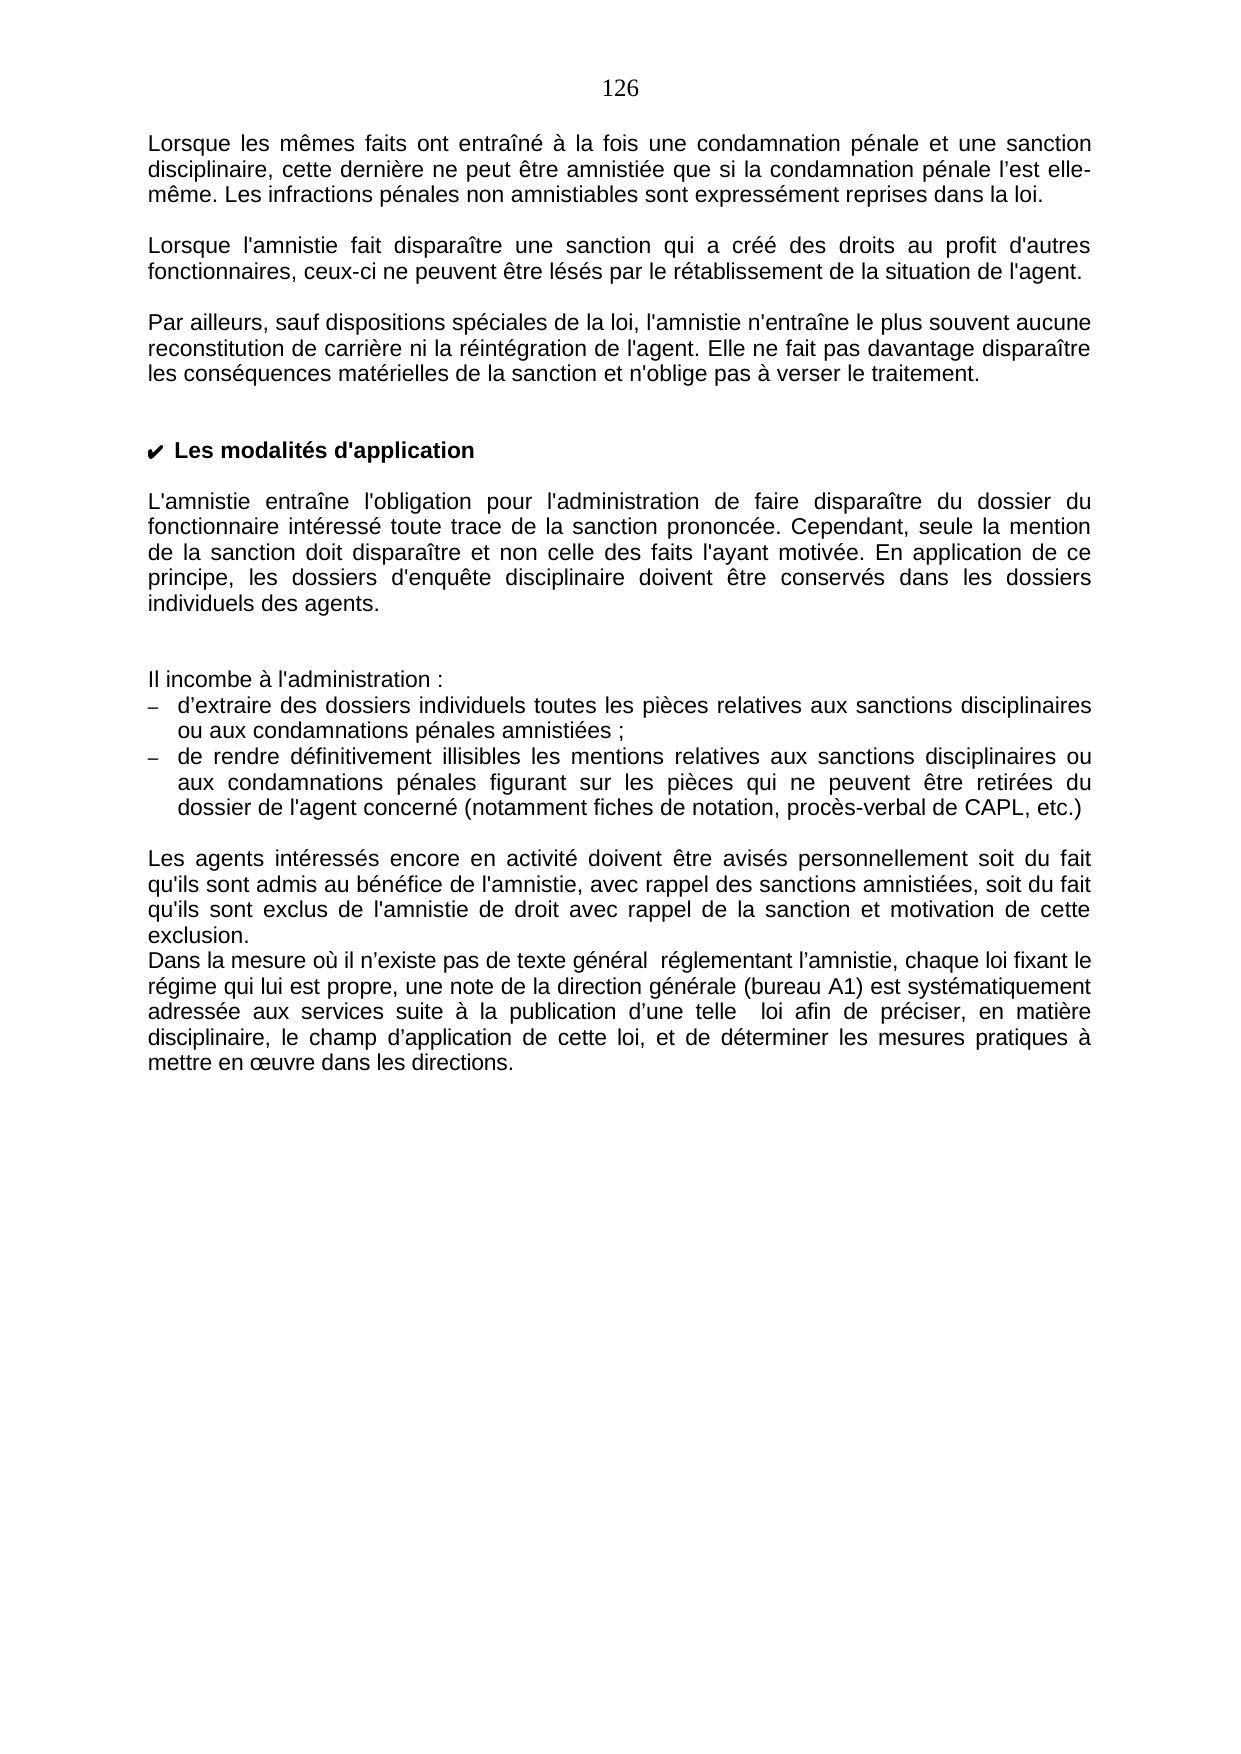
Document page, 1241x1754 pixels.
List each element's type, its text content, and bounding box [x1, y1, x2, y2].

text L'amnistie entraîne l'obligation pour l'administration de faire disparaître du dossier du fonctionnaire intéressé toute trace de la sanction prononcée. Cependant, seule la mention de la sanction doit disparaître et non celle des faits l'ayant motivée. En application de ce principe, les dossiers d'enquête disciplinaire doivent être conservés dans les dossiers individuels des agents. [148, 488, 1092, 616]
text Lorsque les mêmes faits ont entraîné à la fois une condamnation pénale et une sanction disciplinaire, cette dernière ne peut être amnistiée que si la condamnation pénale l’est elle-même. Les infractions pénales non amnistiables sont expressément reprises dans la loi. [148, 131, 1092, 208]
text ✔ Les modalités d'application [148, 437, 1092, 463]
text Il incombe à l'administration : [148, 667, 1092, 693]
list d’extraire des dossiers individuels toutes les pièces relatives aux sanctions disciplinaires ou aux condamnations pénales amnistiées ; [148, 693, 1092, 744]
list de rendre définitivement illisibles les mentions relatives aux sanctions disciplinaires ou aux condamnations pénales figurant sur les pièces qui ne peuvent être retirées du dossier de l'agent concerné (notamment fiches de notation, procès-verbal de CAPL, etc.) [148, 744, 1092, 820]
text Les agents intéressés encore en activité doivent être avisés personnellement soit du fait qu'ils sont admis au bénéfice de l'amnistie, avec rappel des sanctions amnistiées, soit du fait qu'ils sont exclus de l'amnistie de droit avec rappel de la sanction et motivation de cette exclusion. [148, 846, 1092, 948]
text Lorsque l'amnistie fait disparaître une sanction qui a créé des droits au profit d'autres fonctionnaires, ceux-ci ne peuvent être lésés par le rétablissement de la situation de l'agent. [148, 233, 1092, 284]
text Par ailleurs, sauf dispositions spéciales de la loi, l'amnistie n'entraîne le plus souvent aucune reconstitution de carrière ni la réintégration de l'agent. Elle ne fait pas davantage disparaître les conséquences matérielles de la sanction et n'oblige pas à verser le traitement. [148, 310, 1092, 386]
text Dans la mesure où il n’existe pas de texte général réglementant l’amnistie, chaque loi fixant le régime qui lui est propre, une note de la direction générale (bureau A1) est systématiquement adressée aux services suite à la publication d’une telle loi afin de préciser, en matière disciplinaire, le champ d’application de cette loi, et de déterminer les mesures pratiques à mettre en œuvre dans les directions. [148, 948, 1092, 1076]
